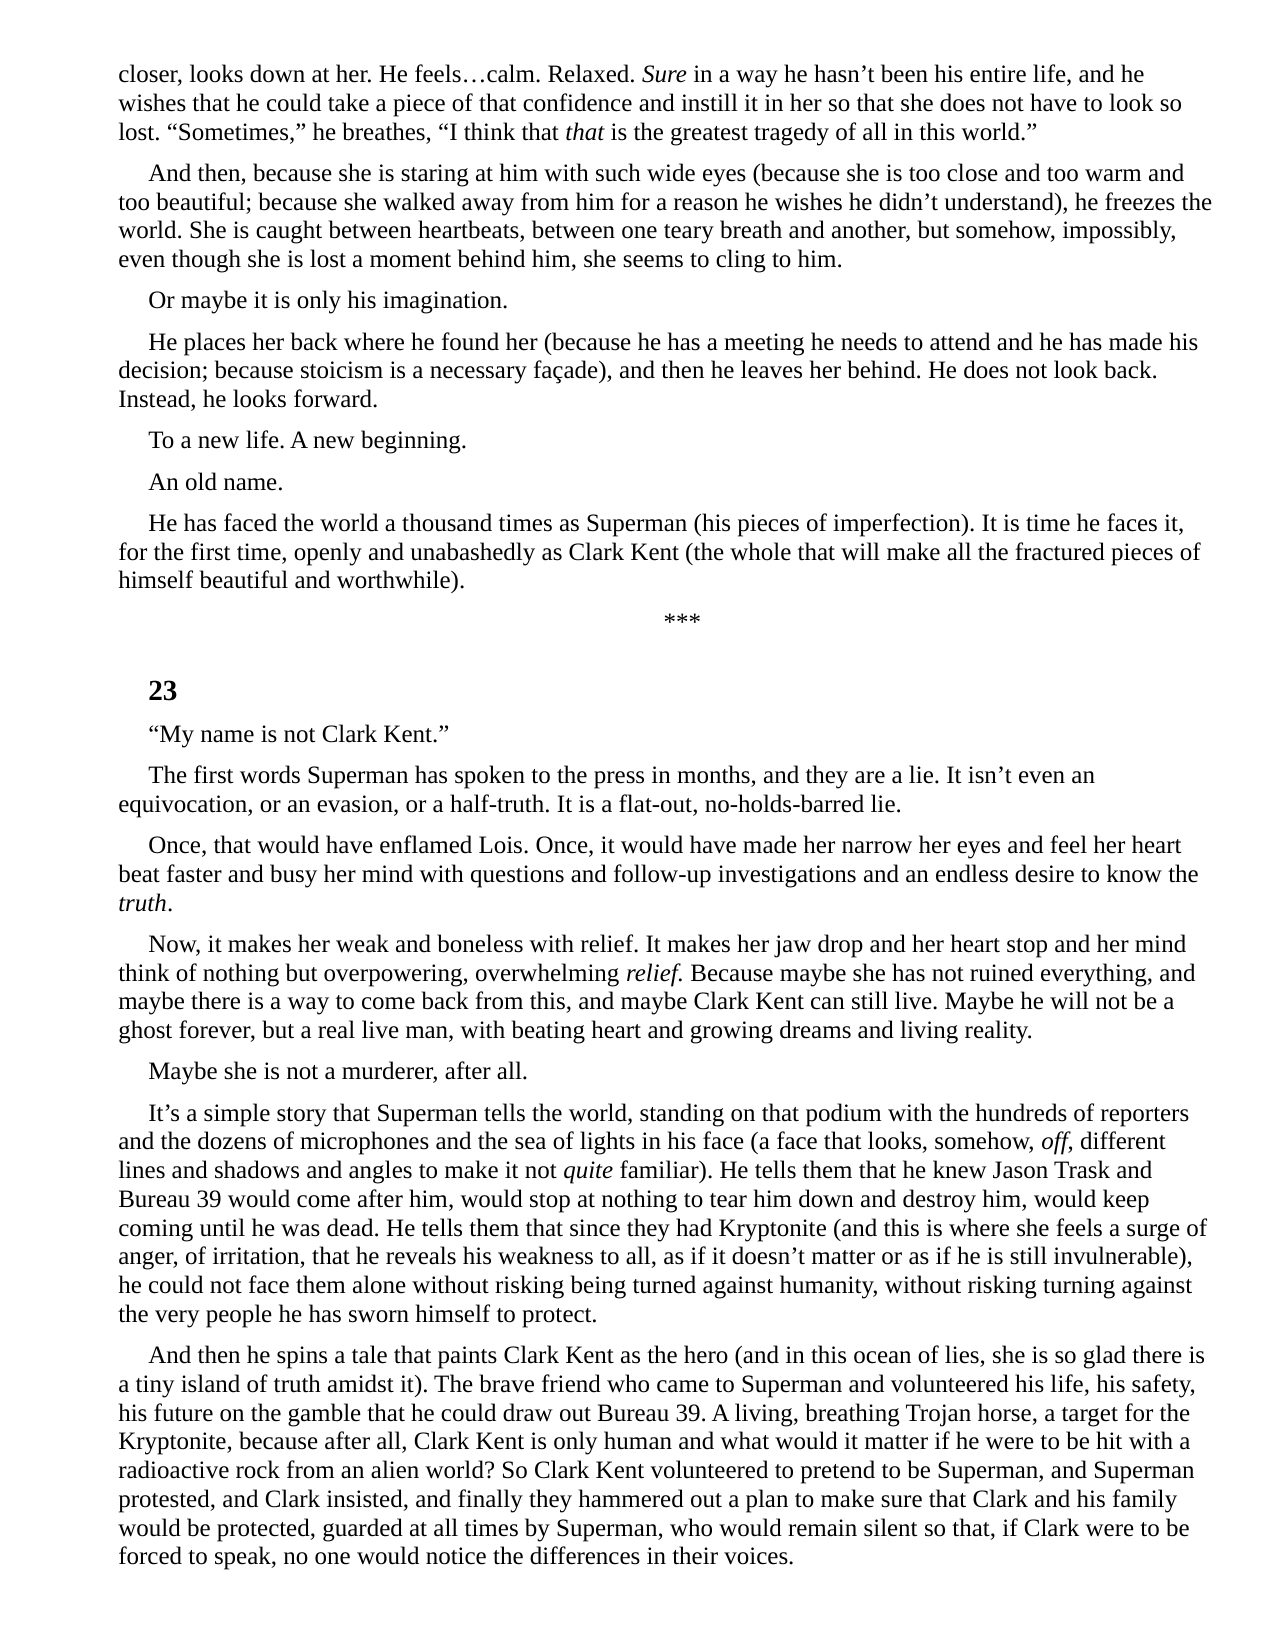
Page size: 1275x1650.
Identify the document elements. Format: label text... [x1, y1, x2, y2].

text Or maybe it is only his imagination. [118, 285, 1216, 314]
text To a new life. A new beginning. [118, 425, 1216, 454]
text closer, looks down at her. He feels…calm. Relaxed. Sure in a way he hasn’t been his entire life, and he wishes that he could take a piece of that confidence and instill it in her so that she does not have to look so lost. “Sometimes,” he breathes, “I think that that is the greatest tragedy of all in this world.” [118, 59, 1216, 145]
text *** [118, 607, 1216, 635]
subtitle 23 [118, 673, 1216, 706]
text Once, that would have enflamed Lois. Once, it would have made her narrow her eyes and feel her heart beat faster and busy her mind with questions and follow-up investigations and an endless desire to know the truth. [118, 830, 1216, 916]
text And then, because she is staring at him with such wide eyes (because she is too close and too warm and too beautiful; because she walked away from him for a reason he wishes he didn’t understand), he freezes the world. She is caught between heartbeats, between one teary breath and another, but somehow, impossibly, even though she is lost a moment behind him, she seems to cling to him. [118, 158, 1216, 273]
text He places her back where he found her (because he has a meeting he needs to attend and he has made his decision; because stoicism is a necessary façade), and then he leaves her behind. He does not look back. Instead, he looks forward. [118, 327, 1216, 413]
text “My name is not Clark Kent.” [118, 719, 1216, 748]
text An old name. [118, 467, 1216, 495]
text Now, it makes her weak and boneless with relief. It makes her jaw drop and her heart stop and her mind think of nothing but overpowering, overwhelming relief. Because maybe she has not ruined everything, and maybe there is a way to come back from this, and maybe Clark Kent can still live. Maybe he will not be a ghost forever, but a real live man, with beating heart and growing dreams and living reality. [118, 929, 1216, 1044]
text He has faced the world a thousand times as Superman (his pieces of imperfection). It is time he faces it, for the first time, openly and unabashedly as Clark Kent (the whole that will make all the fractured pieces of himself beautiful and worthwhile). [118, 508, 1216, 594]
text Maybe she is not a murderer, after all. [118, 1056, 1216, 1085]
text The first words Superman has spoken to the press in months, and they are a lie. It isn’t even an equivocation, or an evasion, or a half-truth. It is a flat-out, no-holds-barred lie. [118, 760, 1216, 818]
text It’s a simple story that Superman tells the world, standing on that podium with the hundreds of reporters and the dozens of microphones and the sea of lights in his face (a face that looks, somehow, off, different lines and shadows and angles to make it not quite familiar). He tells them that he knew Jason Trask and Bureau 39 would come after him, would stop at nothing to tear him down and destroy him, would keep coming until he was dead. He tells them that since they had Kryptonite (and this is where she feels a surge of anger, of irritation, that he reveals his weakness to all, as if it doesn’t matter or as if he is still invulnerable), he could not face them alone without risking being turned against humanity, without risking turning against the very people he has sworn himself to protect. [118, 1098, 1216, 1328]
text And then he spins a tale that paints Clark Kent as the hero (and in this ocean of lies, she is so glad there is a tiny island of truth amidst it). The brave friend who came to Superman and volunteered his life, his safety, his future on the gamble that he could draw out Bureau 39. A living, breathing Trojan horse, a target for the Kryptonite, because after all, Clark Kent is only human and what would it matter if he were to be hit with a radioactive rock from an alien world? So Clark Kent volunteered to pretend to be Superman, and Superman protested, and Clark insisted, and finally they hammered out a plan to make sure that Clark and his family would be protected, guarded at all times by Superman, who would remain silent so that, if Clark were to be forced to speak, no one would notice the differences in their voices. [118, 1340, 1216, 1570]
